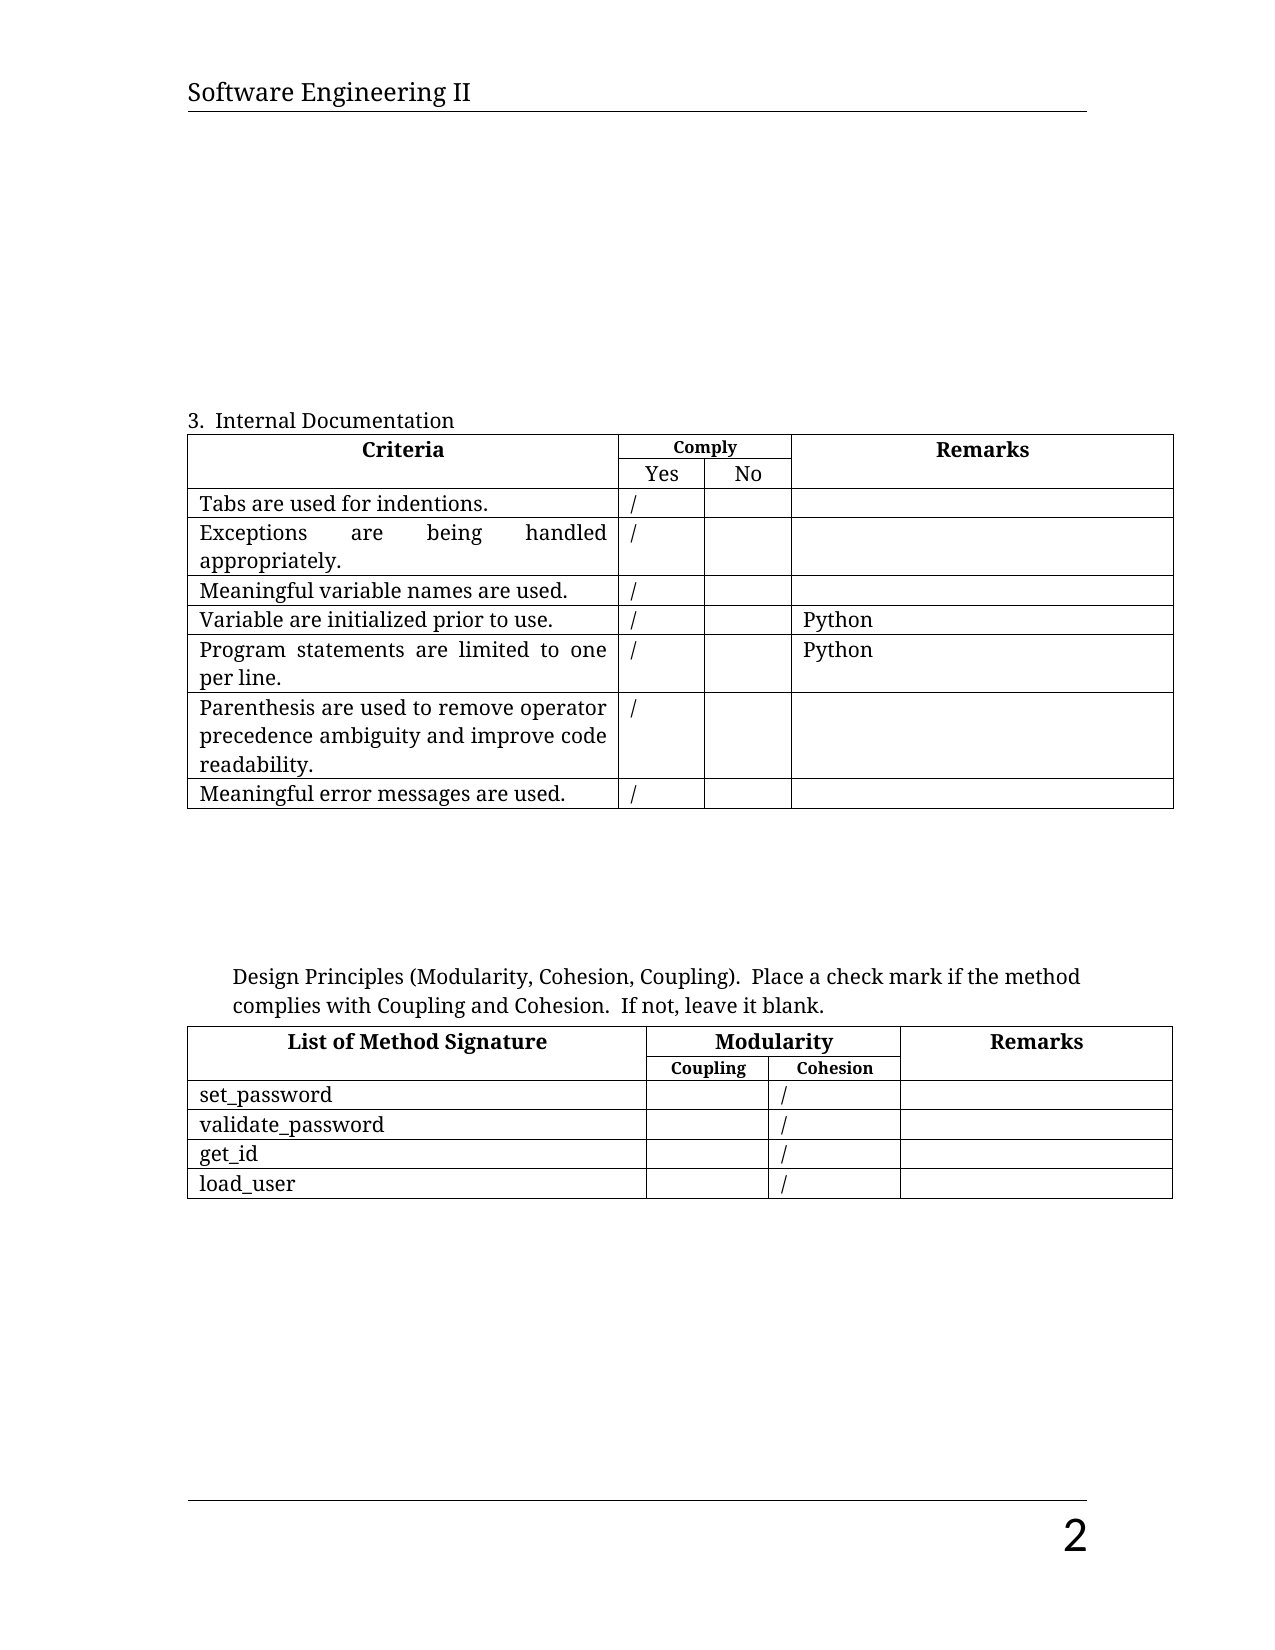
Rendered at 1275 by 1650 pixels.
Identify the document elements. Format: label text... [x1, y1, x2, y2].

table_cell / [619, 779, 704, 808]
table_cell [705, 693, 791, 778]
table_cell / [619, 606, 704, 634]
table_cell Yes [619, 459, 704, 488]
table_cell / [769, 1081, 900, 1109]
table_cell Tabs are used for indentions. [188, 489, 618, 517]
table_cell / [619, 489, 704, 517]
table_cell / [769, 1140, 900, 1168]
table_cell [792, 576, 1173, 604]
table_header Remarks [901, 1027, 1172, 1079]
table_cell [705, 779, 791, 808]
table_cell [792, 518, 1173, 575]
table_cell [901, 1169, 1172, 1197]
table_cell [705, 606, 791, 634]
table_cell [901, 1140, 1172, 1168]
table_cell Coupling [647, 1057, 768, 1079]
table_cell validate_password [188, 1110, 646, 1138]
table_cell set_password [188, 1081, 646, 1109]
table_header Comply [619, 435, 791, 458]
table_cell / [769, 1169, 900, 1197]
table_header Criteria [188, 435, 618, 488]
table_cell / [619, 576, 704, 604]
table_cell [792, 693, 1173, 778]
table_cell Meaningful variable names are used. [188, 576, 618, 604]
table_cell [705, 635, 791, 692]
table_cell / [619, 635, 704, 692]
table_cell [647, 1110, 768, 1138]
table_cell [705, 518, 791, 575]
table_cell Python [792, 606, 1173, 634]
table_cell Variable are initialized prior to use. [188, 606, 618, 634]
table_cell / [619, 693, 704, 778]
table_cell [705, 576, 791, 604]
table_cell [647, 1081, 768, 1109]
table_cell [647, 1140, 768, 1168]
table_header List of Method Signature [188, 1027, 646, 1079]
table_header Remarks [792, 435, 1173, 488]
table_cell [901, 1110, 1172, 1138]
table_cell [901, 1081, 1172, 1109]
table_cell No [705, 459, 791, 488]
table_cell Cohesion [769, 1057, 900, 1079]
table_cell [705, 489, 791, 517]
table_cell Parenthesis are used to remove operator precedence ambiguity and improve code readability. [188, 693, 618, 778]
subtitle Design Principles (Modularity, Cohesion, Coupling). Place a check mark if the method complies with Coupling and Cohesion. If not, leave it blank. [187, 953, 1087, 1020]
table_cell [792, 489, 1173, 517]
table_header Modularity [647, 1027, 900, 1056]
table_cell [792, 779, 1173, 808]
table_cell / [619, 518, 704, 575]
table_cell / [769, 1110, 900, 1138]
table_cell load_user [188, 1169, 646, 1197]
table_cell Meaningful error messages are used. [188, 779, 618, 808]
table_cell Python [792, 635, 1173, 692]
table_cell get_id [188, 1140, 646, 1168]
table_cell [647, 1169, 768, 1197]
table_cell Program statements are limited to one per line. [188, 635, 618, 692]
text 3. Internal Documentation [187, 406, 1087, 434]
table_cell Exceptions are being handled appropriately. [188, 518, 618, 575]
